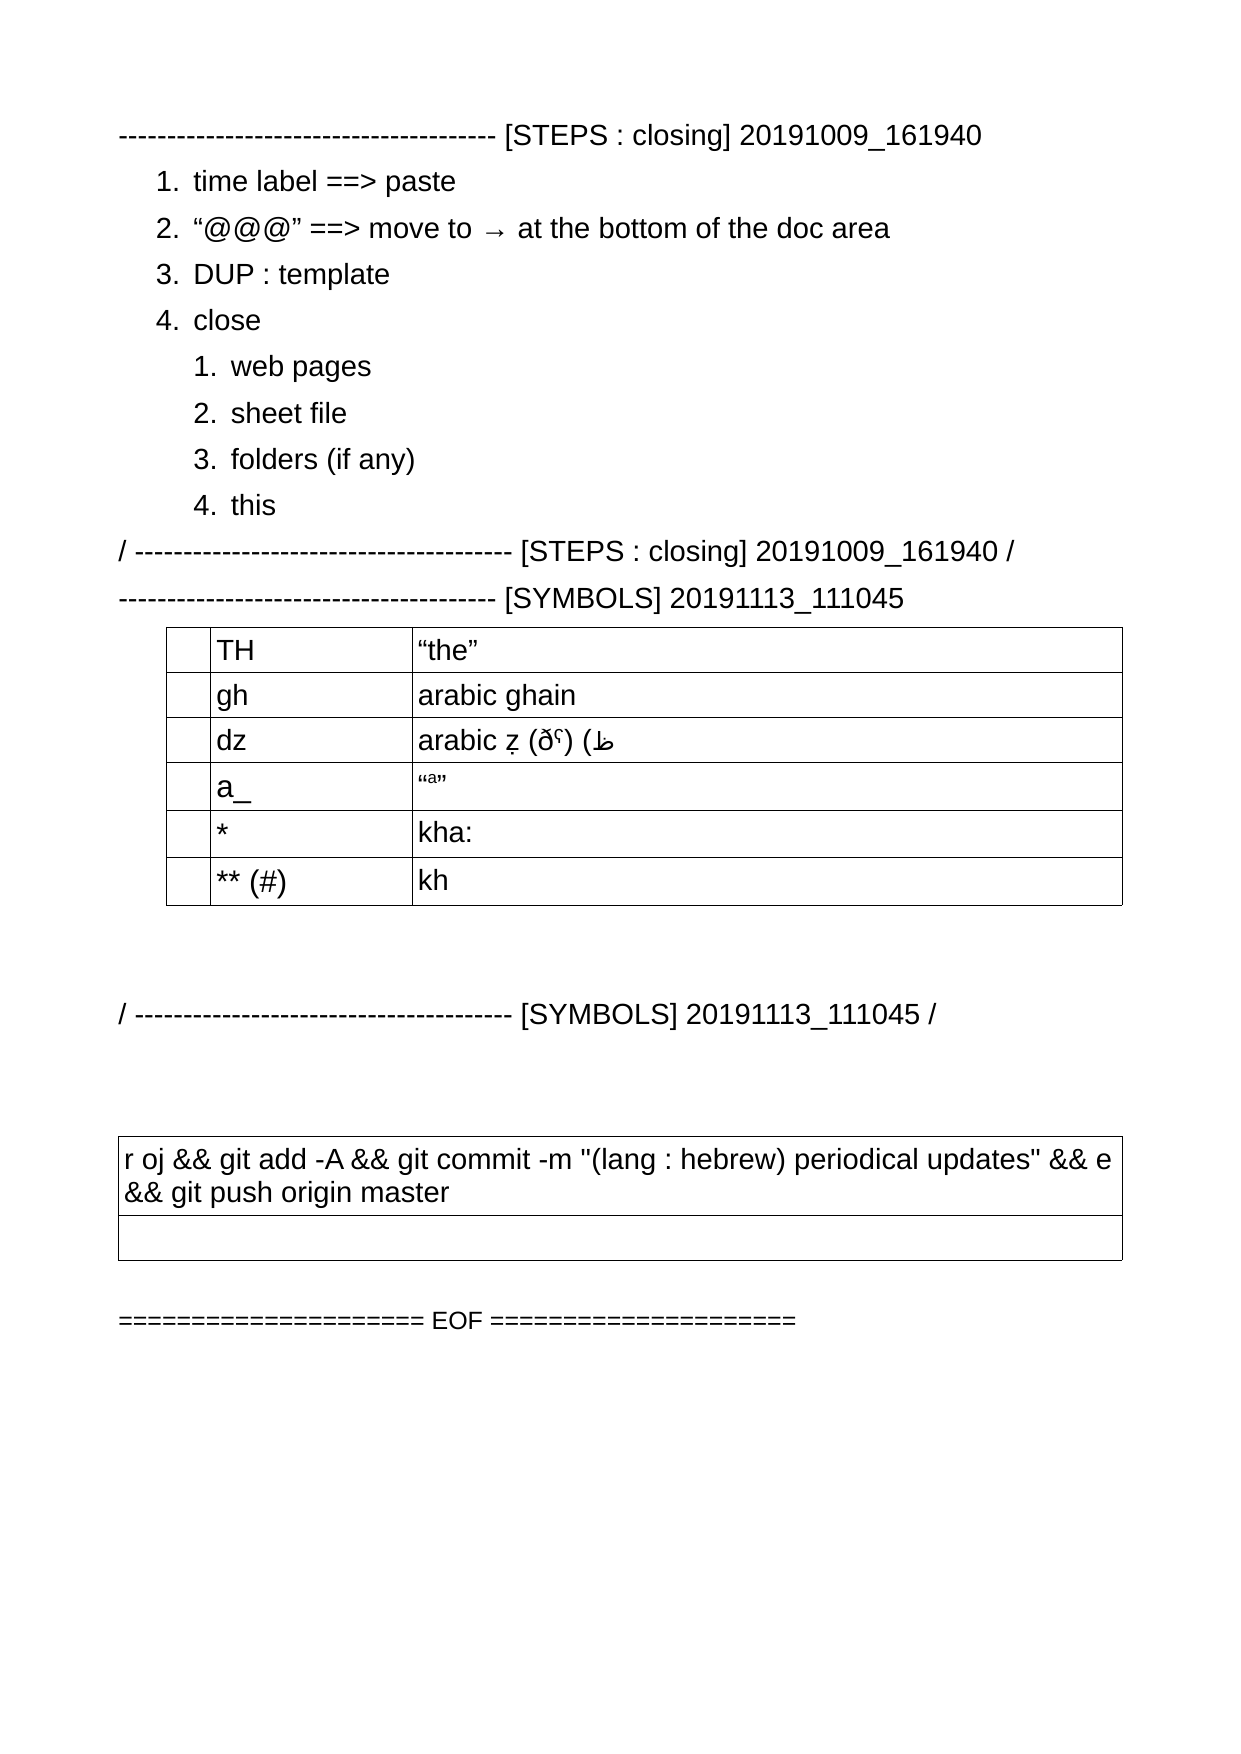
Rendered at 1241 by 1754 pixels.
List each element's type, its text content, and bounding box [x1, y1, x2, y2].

list folders (if any) [193, 442, 1122, 475]
text --------------------------------------- [SYMBOLS] 20191113_111045 [118, 581, 1122, 614]
table_cell kha: [413, 811, 1122, 857]
table_cell [167, 811, 210, 857]
list DUP : template [156, 257, 1122, 290]
table_cell arabic ẓ (ðˁ) (ظ [413, 718, 1122, 762]
table_cell kh [413, 858, 1122, 905]
table_cell dz [211, 718, 412, 762]
table_cell a_ [211, 763, 412, 810]
list this [193, 488, 1122, 522]
text / --------------------------------------- [STEPS : closing] 20191009_161940 / [118, 534, 1122, 568]
list close [156, 303, 1122, 337]
table_cell [119, 1216, 1122, 1260]
table_header “the” [413, 628, 1122, 672]
list time label ==> paste [156, 164, 1122, 198]
table_header r oj && git add -A && git commit -m "(lang : hebrew) periodical updates" && e && git push origin master [119, 1137, 1122, 1215]
table_cell * [211, 811, 412, 857]
list sheet file [193, 396, 1122, 429]
table_cell “a” [413, 763, 1122, 810]
text / --------------------------------------- [SYMBOLS] 20191113_111045 / [118, 997, 1122, 1031]
table_header TH [211, 628, 412, 672]
table_cell arabic ghain [413, 673, 1122, 717]
text ===================== EOF ===================== [118, 1306, 1122, 1335]
table_cell [167, 718, 210, 762]
table_cell gh [211, 673, 412, 717]
table_cell [167, 763, 210, 810]
table_cell ** (#) [211, 858, 412, 905]
list “@@@” ==> move to → at the bottom of the doc area [156, 211, 1122, 244]
text --------------------------------------- [STEPS : closing] 20191009_161940 [118, 118, 1122, 152]
list web pages [193, 349, 1122, 383]
table_cell [167, 858, 210, 905]
table_cell [167, 673, 210, 717]
table_header [167, 628, 210, 672]
